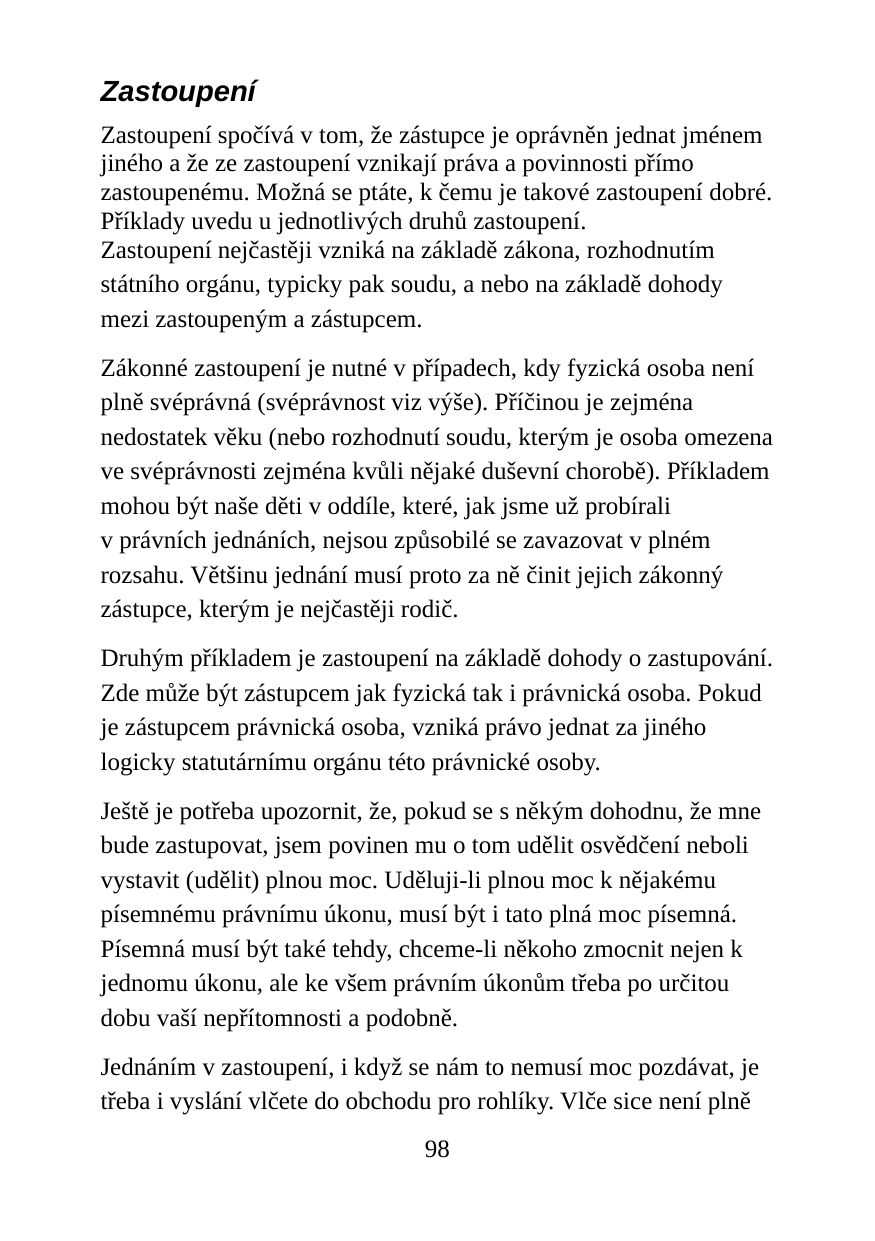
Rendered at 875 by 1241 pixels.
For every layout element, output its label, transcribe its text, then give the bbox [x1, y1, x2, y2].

text Druhým příkladem je zastoupení na základě dohody o zastupování. Zde může být zástupcem jak fyzická tak i právnická osoba. Pokud je zástupcem právnická osoba, vzniká právo jednat za jiného logicky statutárnímu orgánu této právnické osoby. [100, 643, 774, 775]
subtitle Zastoupení [100, 74, 774, 107]
text Ještě je potřeba upozornit, že, pokud se s někým dohodnu, že mne bude zastupovat, jsem povinen mu o tom udělit osvědčení neboli vystavit (udělit) plnou moc. Uděluji-li plnou moc k nějakému písemnému právnímu úkonu, musí být i tato plná moc písemná. Písemná musí být také tehdy, chceme-li někoho zmocnit nejen k jednomu úkonu, ale ke všem právním úkonům třeba po určitou dobu vaší nepřítomnosti a podobně. [100, 796, 774, 1031]
text Jednáním v zastoupení, i když se nám to nemusí moc pozdávat, je třeba i vyslání vlčete do obchodu pro rohlíky. Vlče sice není plně [100, 1052, 774, 1115]
text Zastoupení nejčastěji vzniká na základě zákona, rozhodnutím státního orgánu, typicky pak soudu, a nebo na základě dohody mezi zastoupeným a zástupcem. [100, 235, 774, 332]
text Zastoupení spočívá v tom, že zástupce je oprávněn jednat jménem jiného a že ze zastoupení vznikají práva a povinnosti přímo zastoupenému. Možná se ptáte, k čemu je takové zastoupení dobré. Příklady uvedu u jednotlivých druhů zastoupení. [100, 120, 774, 235]
text Zákonné zastoupení je nutné v případech, kdy fyzická osoba není plně svéprávná (svéprávnost viz výše). Příčinou je zejména nedostatek věku (nebo rozhodnutí soudu, kterým je osoba omezena ve svéprávnosti zejména kvůli nějaké duševní chorobě). Příkladem mohou být naše děti v oddíle, které, jak jsme už probírali v právních jednáních, nejsou způsobilé se zavazovat v plném rozsahu. Většinu jednání musí proto za ně činit jejich zákonný zástupce, kterým je nejčastěji rodič. [100, 353, 774, 623]
